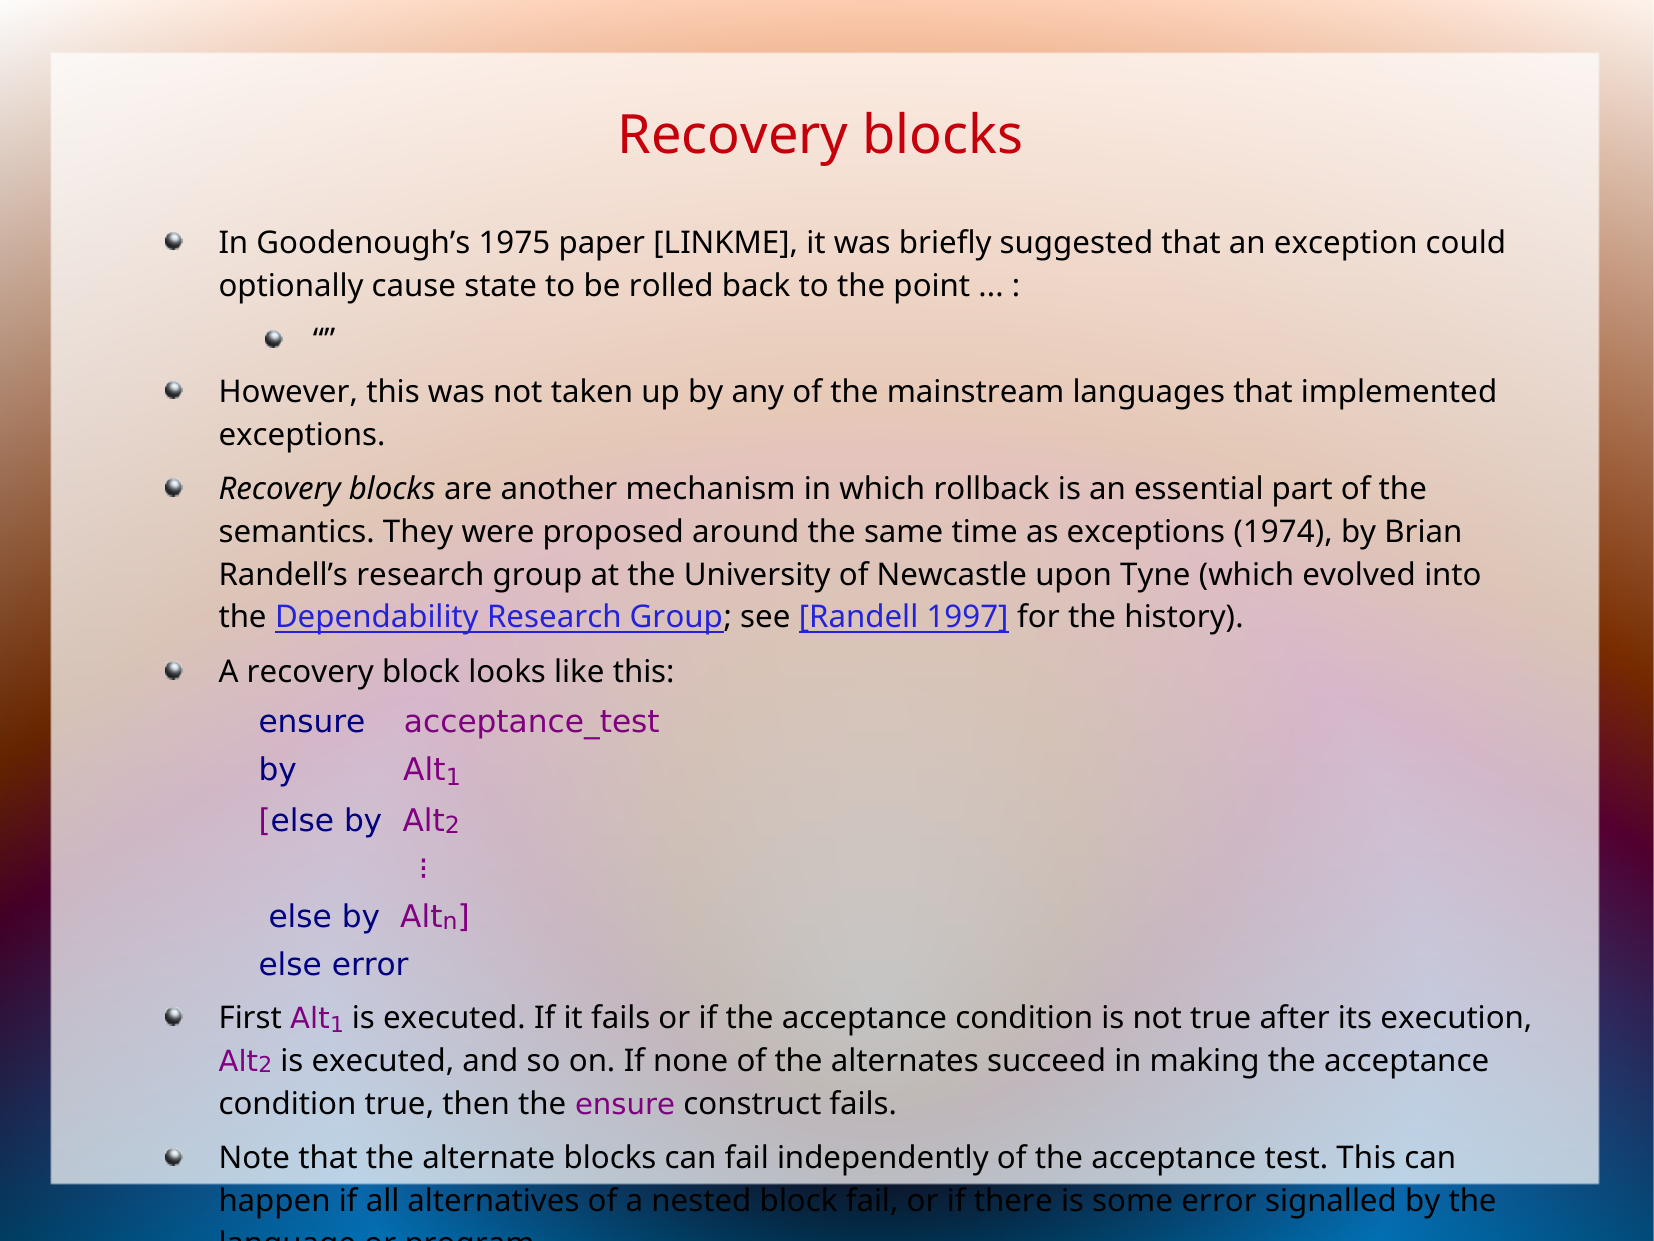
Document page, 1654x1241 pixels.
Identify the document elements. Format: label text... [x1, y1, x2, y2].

list In Goodenough’s 1975 paper [LINKME], it was briefly suggested that an exception could optionally cause state to be rolled back to the point ... : “” However, this was not taken up by any of the mainstream languages that implemented exceptions. Recovery blocks are another mechanism in which rollback is an essential part of the semantics. They were proposed around the same time as exceptions (1974), by Brian Randell’s research group at the University of Newcastle upon Tyne (which evolved into the Dependability Research Group; see [Randell 1997] for the history). A recovery block looks like this: ensure acceptance_test by Alt1 [else by Alt2 ⁝ else by Altn] else error First Alt1 is executed. If it fails or if the acceptance condition is not true after its execution, Alt2 is executed, and so on. If none of the alternates succeed in making the acceptance condition true, then the ensure construct fails. Note that the alternate blocks can fail independently of the acceptance test. This can happen if all alternatives of a nested block fail, or if there is some error signalled by the language or program. The acceptance condition is allowed to refer to variables both before and after the execution of each alternate. This allows … [147, 219, 1536, 1241]
picture [0, 0, 1654, 1241]
title Recovery blocks [76, 59, 1565, 207]
